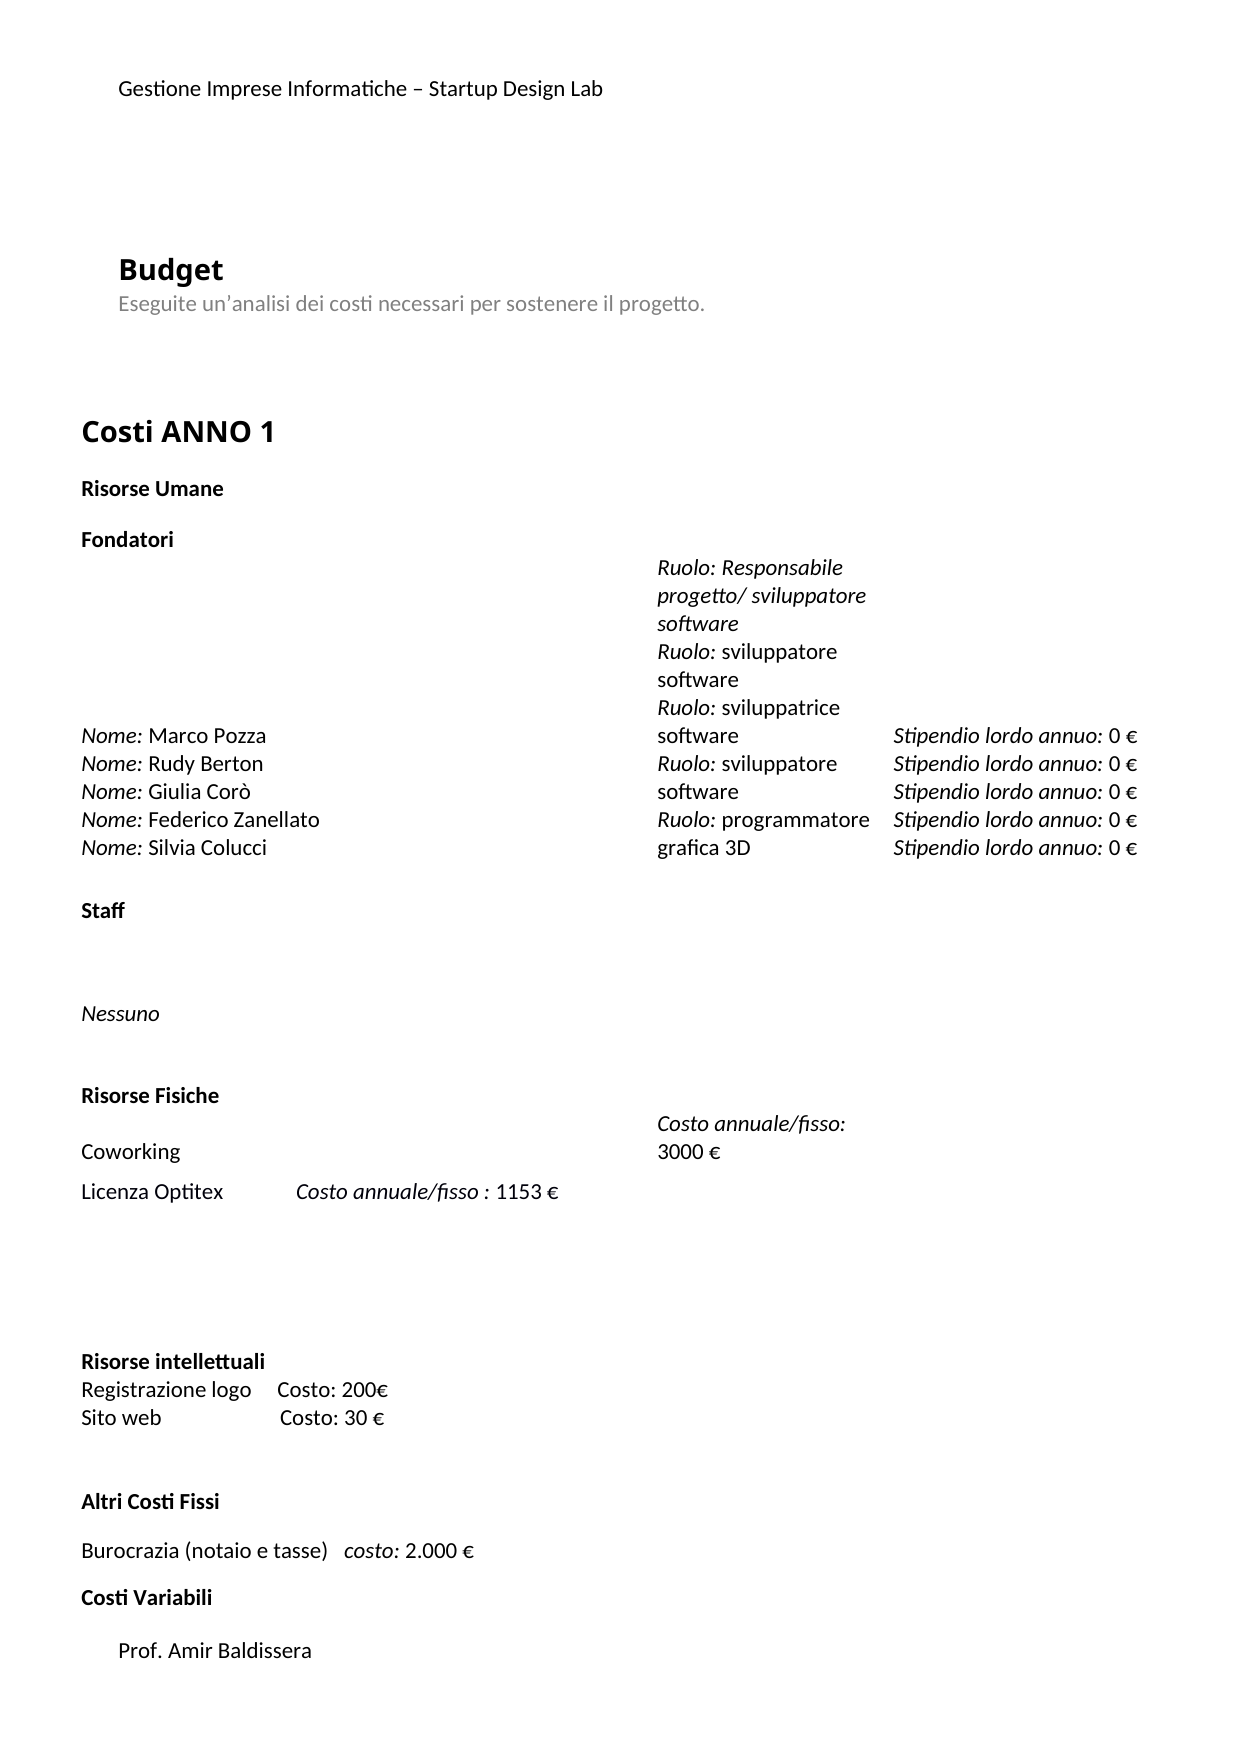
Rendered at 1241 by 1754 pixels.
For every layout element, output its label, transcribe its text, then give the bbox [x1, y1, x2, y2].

table_cell [886, 1110, 1211, 1166]
table_cell [74, 1027, 650, 1034]
table_cell [886, 1584, 1211, 1632]
table_cell Costo annuale/fisso: 3000 € [650, 1110, 871, 1166]
table_cell [886, 925, 1211, 1027]
table_cell Costi Variabili [74, 1584, 650, 1632]
table_cell Licenza Optitex Costo annuale/fisso : 1153 € [74, 1178, 886, 1261]
table_cell [886, 1027, 1211, 1034]
table_cell [871, 1168, 886, 1175]
table_cell [886, 876, 1211, 924]
table_cell [886, 453, 1211, 502]
table_cell Nessuno [74, 925, 650, 1027]
table_cell [871, 1110, 886, 1166]
table_header Costi ANNO 1 [74, 394, 650, 451]
table_cell [886, 1061, 1211, 1109]
table_cell [886, 1348, 1211, 1516]
table_cell [650, 1168, 871, 1175]
table_cell [650, 876, 886, 924]
table_cell [74, 1288, 650, 1295]
table_cell [650, 1348, 886, 1516]
table_cell [650, 1027, 886, 1034]
table_cell Risorse Fisiche [74, 1061, 650, 1109]
table_cell [650, 453, 886, 502]
table_cell [886, 1516, 1211, 1564]
table_cell [650, 1307, 886, 1314]
table_cell [886, 1042, 1211, 1049]
table_cell [650, 1516, 886, 1564]
subtitle Budget [118, 249, 1122, 289]
table_cell [886, 1178, 1211, 1261]
table_cell [886, 1307, 1211, 1314]
table_cell Nome: Marco Pozza Nome: Rudy Berton Nome: Giulia Corò Nome: Federico Zanellato Nome: Silvia Colucci [74, 553, 650, 861]
text Eseguite un’analisi dei costi necessari per sostenere il progetto. [118, 289, 1122, 317]
table_cell [74, 1168, 650, 1175]
table_cell [886, 1288, 1211, 1295]
table_cell [886, 504, 1211, 553]
table_cell Burocrazia (notaio e tasse) costo: 2.000 € [74, 1516, 650, 1564]
table_cell Fondatori [74, 504, 650, 553]
table_cell [74, 1307, 650, 1314]
table_cell [650, 925, 886, 1027]
table_cell [886, 1168, 1211, 1175]
table_header [650, 394, 886, 451]
table_cell Stipendio lordo annuo: 0 € Stipendio lordo annuo: 0 € Stipendio lordo annuo: 0 € Stipendio lordo annuo: 0 € Stipendio lordo annuo: 0 € [886, 553, 1211, 861]
table_cell [650, 1288, 886, 1295]
table_cell Staff [74, 876, 650, 924]
table_cell Coworking [74, 1110, 650, 1166]
table_cell [650, 1061, 886, 1109]
table_cell [650, 1584, 886, 1632]
table_cell [650, 1042, 886, 1049]
table_cell Risorse Umane [74, 453, 650, 502]
table_cell [886, 1261, 1211, 1268]
table_cell [650, 504, 886, 553]
table_cell Risorse intellettuali Registrazione logo Costo: 200€ Sito web Costo: 30 € Altri Costi Fissi [74, 1348, 650, 1516]
table_cell Ruolo: Responsabile progetto/ sviluppatore software Ruolo: sviluppatore software Ruolo: sviluppatrice software Ruolo: sviluppatore software Ruolo: programmatore grafica 3D [650, 553, 886, 861]
table_cell [74, 1261, 650, 1268]
table_cell [74, 1042, 650, 1049]
table_cell [650, 1261, 886, 1268]
table_header [886, 394, 1211, 451]
